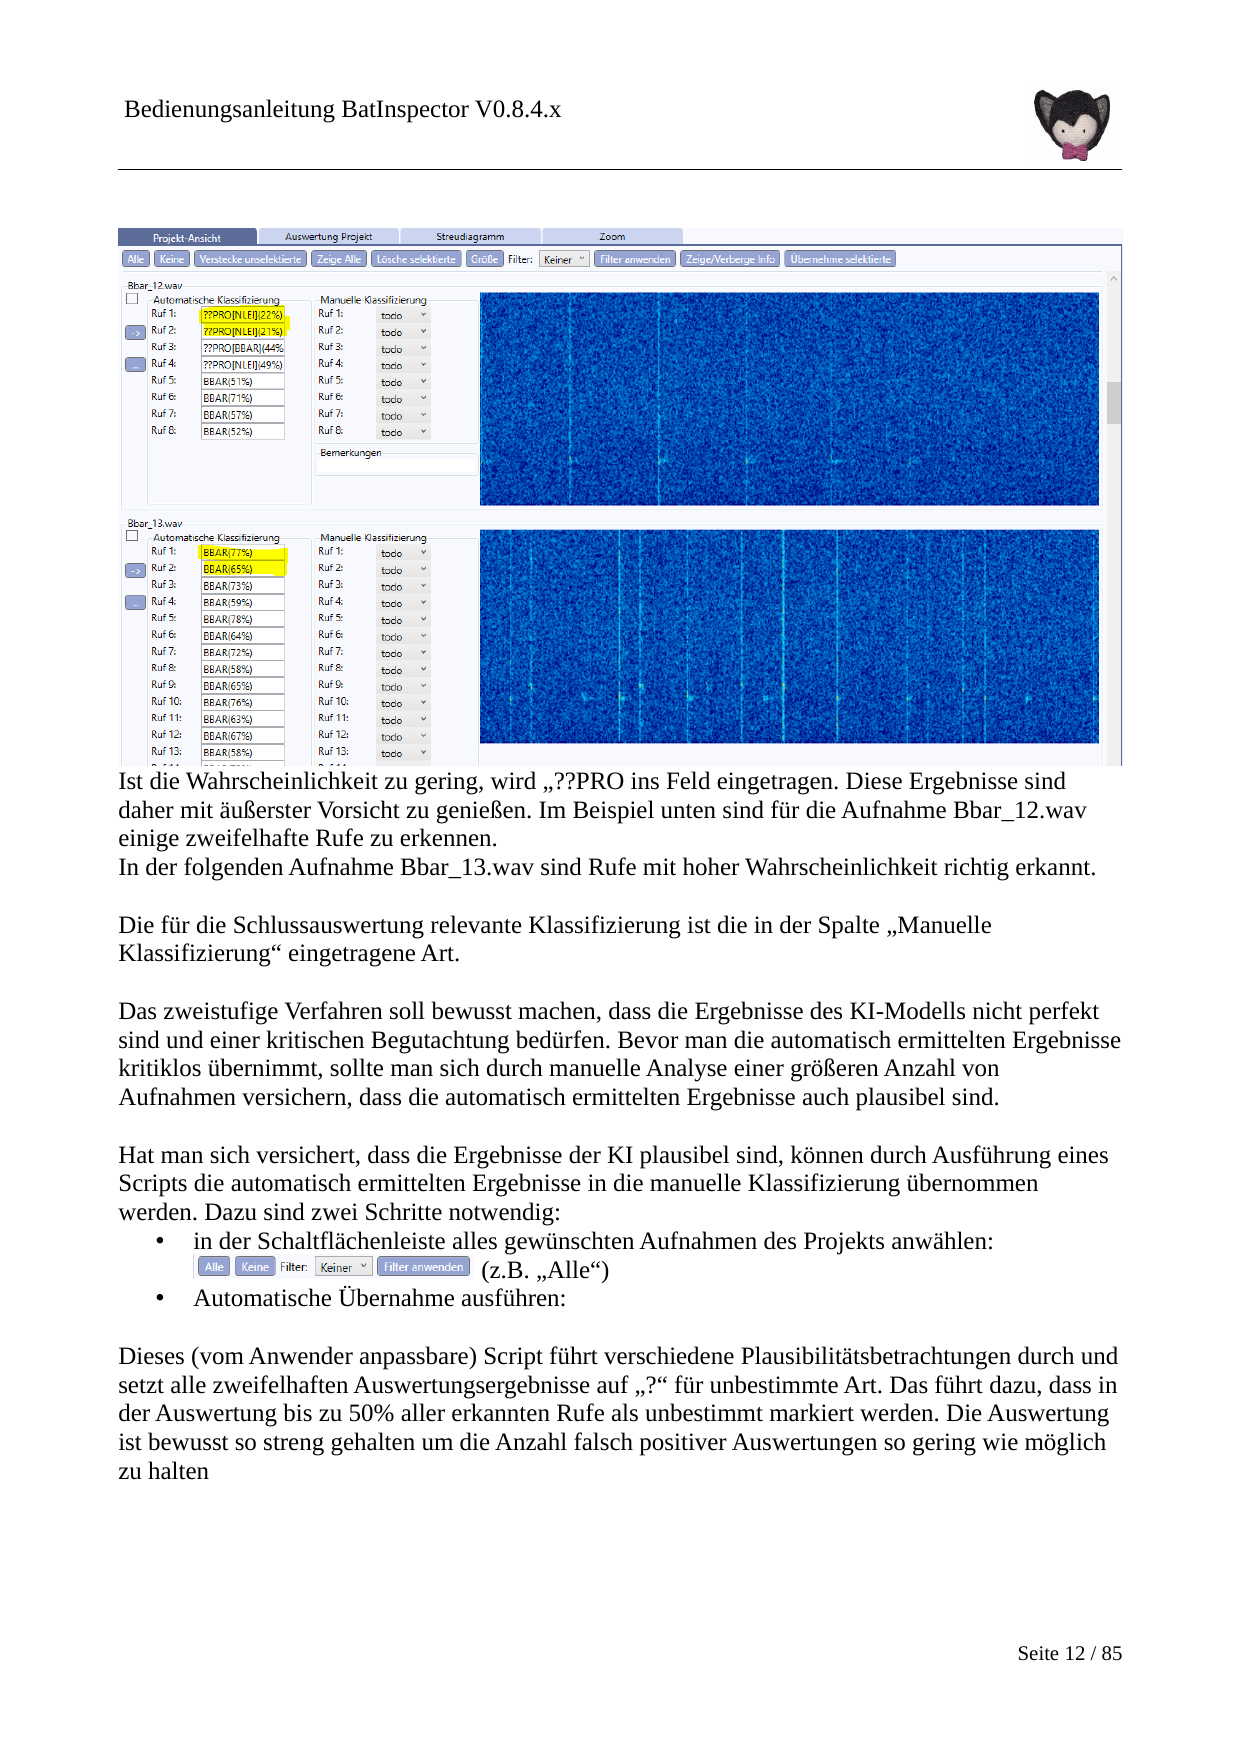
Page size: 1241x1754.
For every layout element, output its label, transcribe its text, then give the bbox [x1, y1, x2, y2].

picture [118, 228, 1123, 766]
list Automatische Übernahme ausführen: [156, 1283, 1122, 1341]
text Dieses (vom Anwender anpassbare) Script führt verschiedene Plausibilitätsbetrachtungen durch und setzt alle zweifelhaften Auswertungsergebnisse auf „?“ für unbestimmte Art. Das führt dazu, dass in der Auswertung bis zu 50% aller erkannten Rufe als unbestimmt markiert werden. Die Auswertung ist bewusst so streng gehalten um die Anzahl falsch positiver Auswertungen so gering wie möglich zu halten [118, 1341, 1122, 1485]
text Ist die Wahrscheinlichkeit zu gering, wird „??PRO ins Feld eingetragen. Diese Ergebnisse sind daher mit äußerster Vorsicht zu genießen. Im Beispiel unten sind für die Aufnahme Bbar_12.wav einige zweifelhafte Rufe zu erkennen. [118, 766, 1122, 852]
picture [193, 1254, 475, 1279]
text Das zweistufige Verfahren soll bewusst machen, dass die Ergebnisse des KI-Modells nicht perfekt sind und einer kritischen Begutachtung bedürfen. Bevor man die automatisch ermittelten Ergebnisse kritiklos übernimmt, sollte man sich durch manuelle Analyse einer größeren Anzahl von Aufnahmen versichern, dass die automatisch ermittelten Ergebnisse auch plausibel sind. [118, 996, 1122, 1111]
text In der folgenden Aufnahme Bbar_13.wav sind Rufe mit hoher Wahrscheinlichkeit richtig erkannt. [118, 852, 1122, 881]
list in der Schaltflächenleiste alles gewünschten Aufnahmen des Projekts anwählen: (z.B. „Alle“) [156, 1226, 1122, 1283]
picture [1030, 80, 1119, 169]
text Die für die Schlussauswertung relevante Klassifizierung ist die in der Spalte „Manuelle Klassifizierung“ eingetragene Art. [118, 910, 1122, 967]
text Hat man sich versichert, dass die Ergebnisse der KI plausibel sind, können durch Ausführung eines Scripts die automatisch ermittelten Ergebnisse in die manuelle Klassifizierung übernommen werden. Dazu sind zwei Schritte notwendig: [118, 1140, 1122, 1226]
